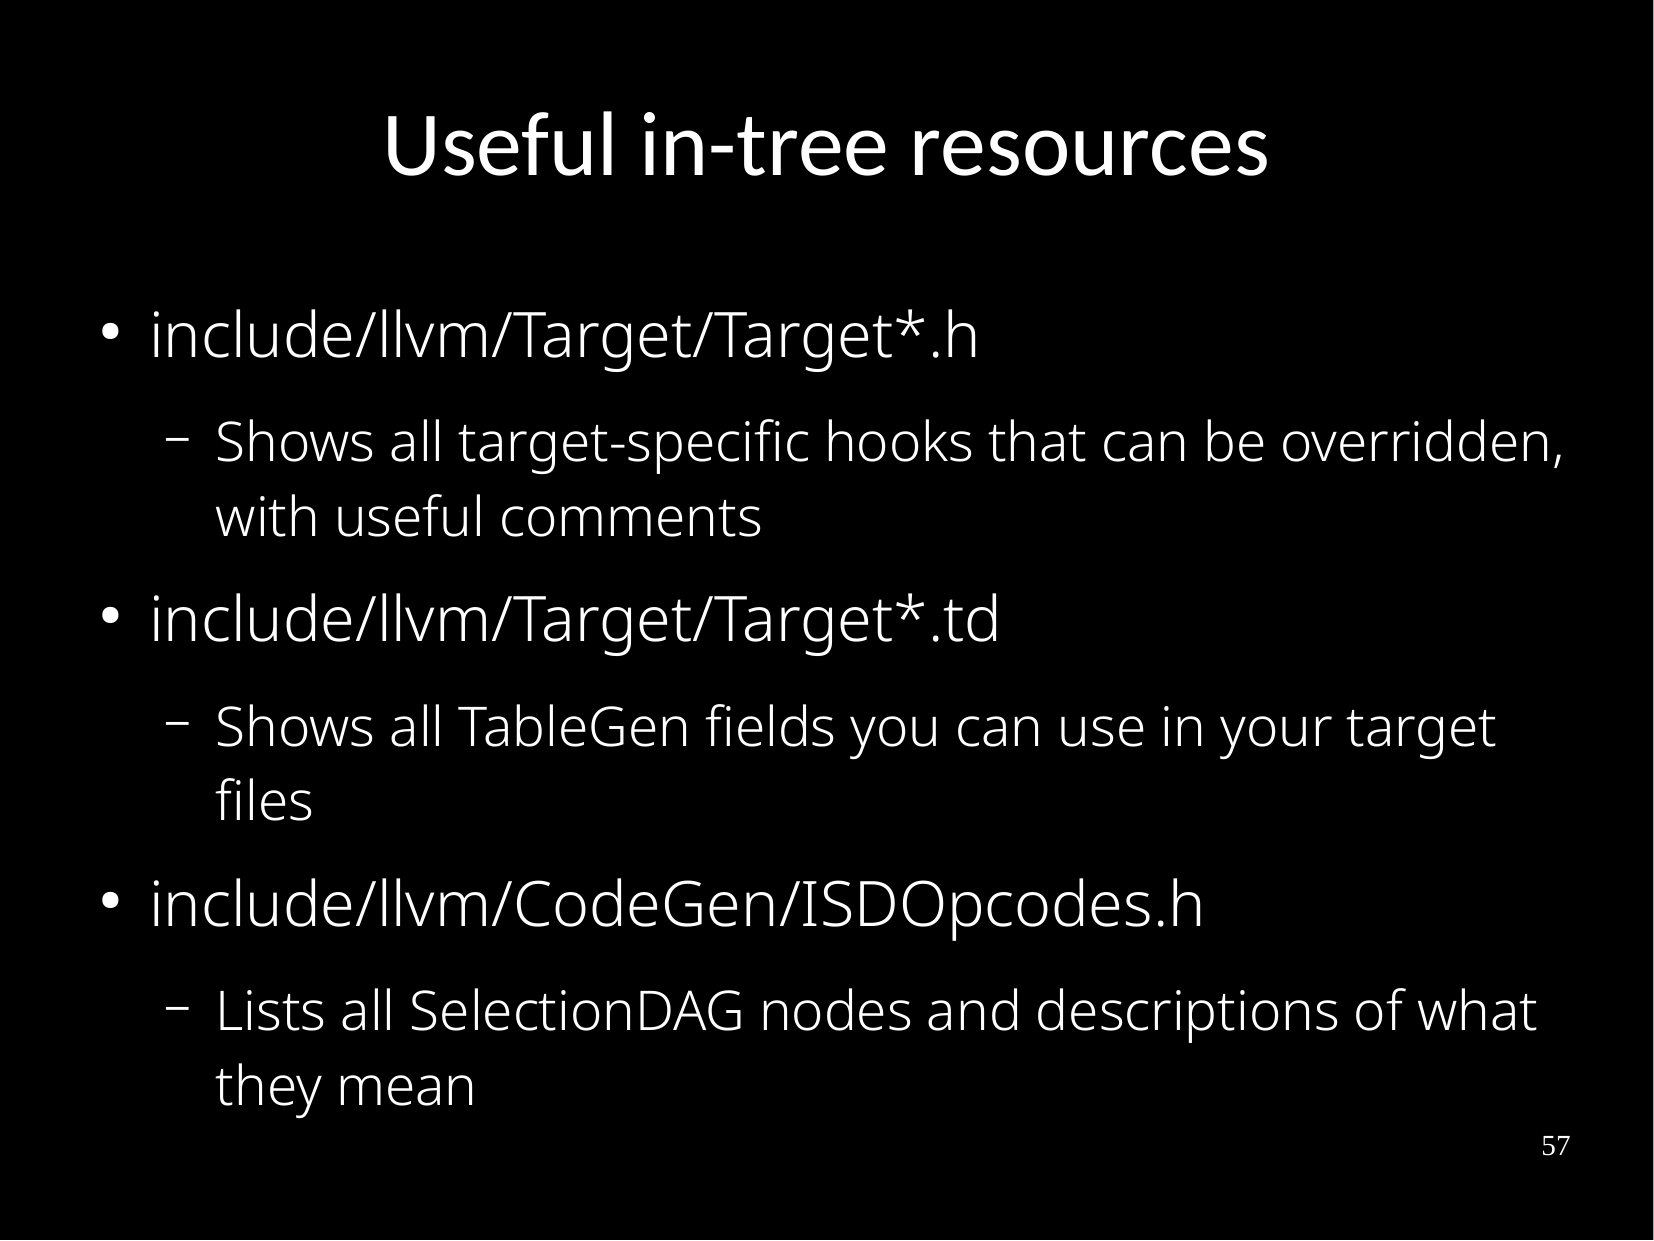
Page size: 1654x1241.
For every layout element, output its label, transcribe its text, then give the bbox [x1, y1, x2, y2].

title Useful in-tree resources [82, 49, 1571, 257]
list include/llvm/Target/Target*.h Shows all target-specific hooks that can be overridden, with useful comments include/llvm/Target/Target*.td Shows all TableGen fields you can use in your target files include/llvm/CodeGen/ISDOpcodes.h Lists all SelectionDAG nodes and descriptions of what they mean [82, 290, 1571, 1123]
